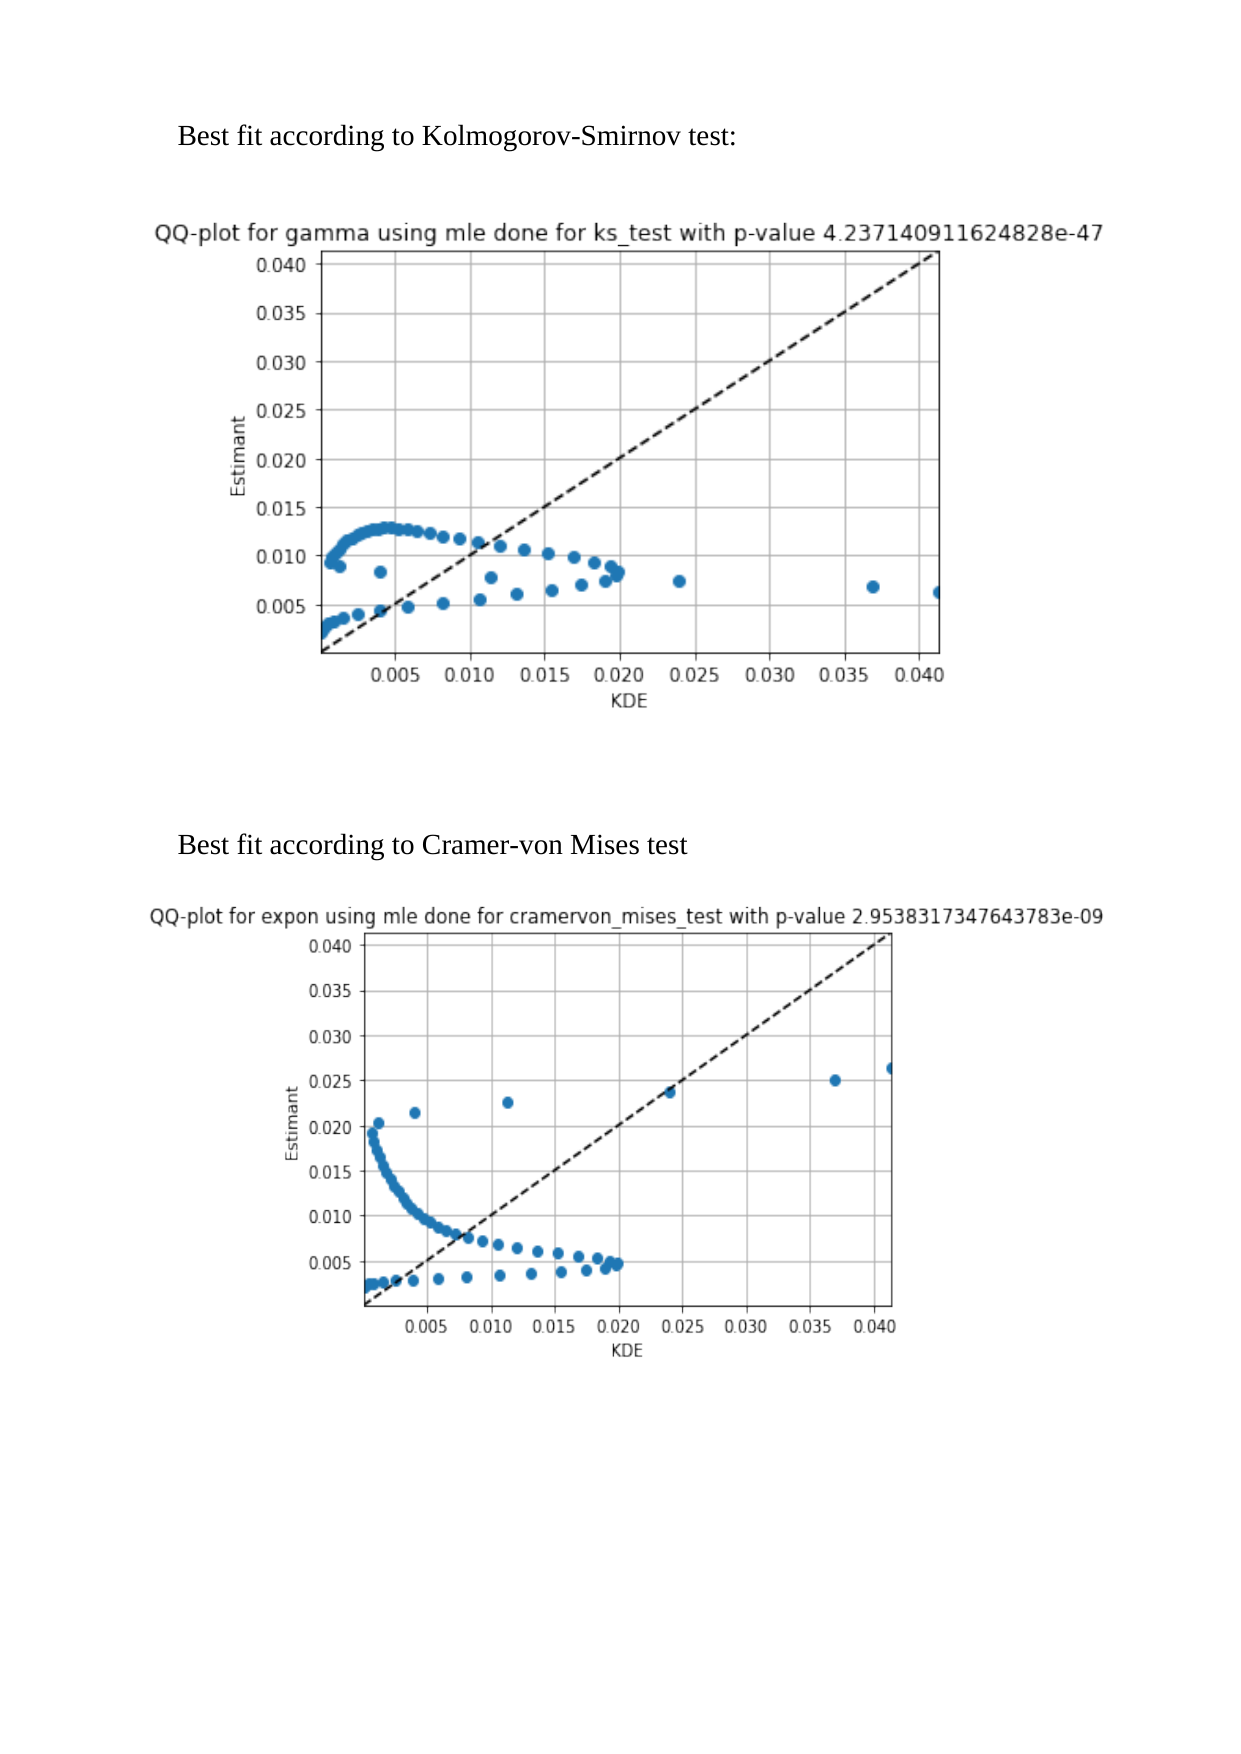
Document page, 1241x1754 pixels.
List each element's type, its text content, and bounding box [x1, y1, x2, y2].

text Best fit according to Kolmogorov-Smirnov test: [177, 118, 1152, 152]
picture [139, 896, 1115, 1371]
picture [142, 210, 1118, 723]
text Best fit according to Cramer-von Mises test [177, 827, 1152, 861]
